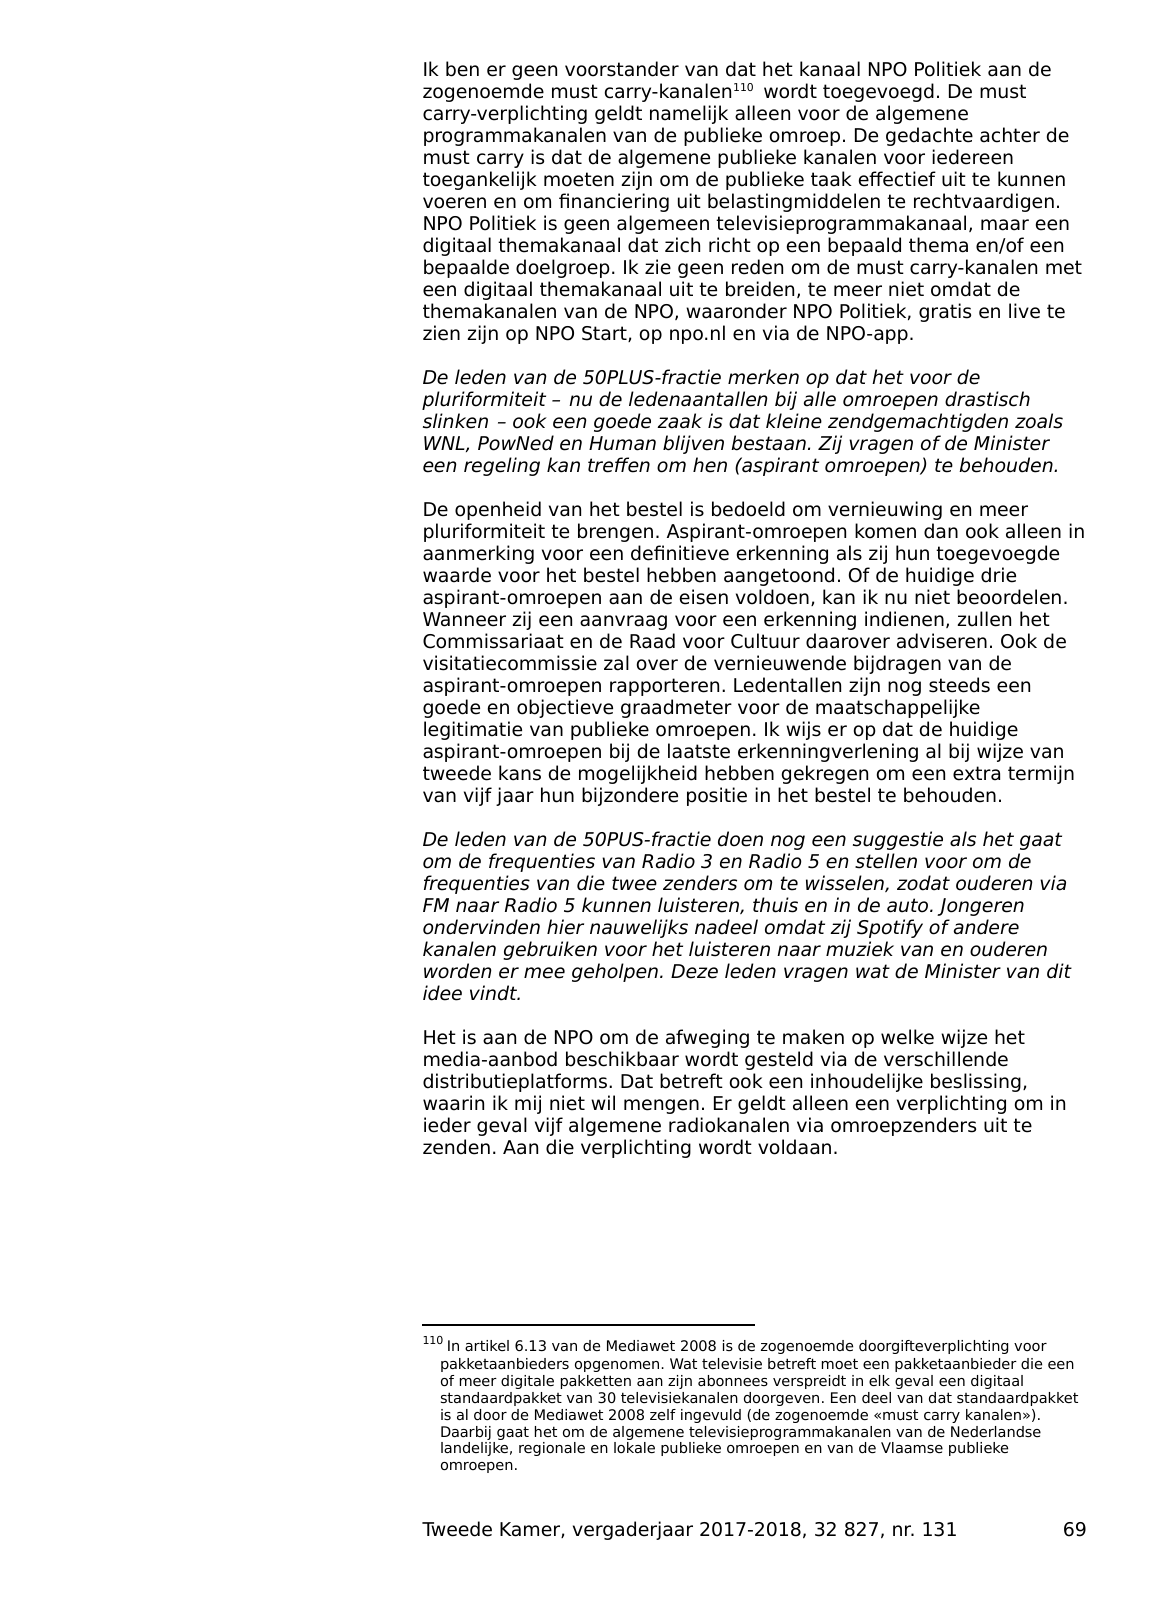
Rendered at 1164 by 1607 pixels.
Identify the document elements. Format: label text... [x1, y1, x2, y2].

text In artikel 6.13 van de Mediawet 2008 is de zogenoemde doorgifteverplichting voor pakketaanbieders opgenomen. Wat televisie betreft moet een pakketaanbieder die een of meer digitale pakketten aan zijn abonnees verspreidt in elk geval een digitaal standaardpakket van 30 televisiekanalen doorgeven. Een deel van dat standaardpakket is al door de Mediawet 2008 zelf ingevuld (de zogenoemde «must carry kanalen»). Daarbij gaat het om de algemene televisieprogrammakanalen van de Nederlandse landelijke, regionale en lokale publieke omroepen en van de Vlaamse publieke omroepen. [422, 1334, 1087, 1474]
text Ik ben er geen voorstander van dat het kanaal NPO Politiek aan de zogenoemde must carry-kanalen wordt toegevoegd. De must carry-verplichting geldt namelijk alleen voor de algemene programmakanalen van de publieke omroep. De gedachte achter de must carry is dat de algemene publieke kanalen voor iedereen toegankelijk moeten zijn om de publieke taak effectief uit te kunnen voeren en om financiering uit belastingmiddelen te rechtvaardigen. NPO Politiek is geen algemeen televisieprogrammakanaal, maar een digitaal themakanaal dat zich richt op een bepaald thema en/of een bepaalde doelgroep. Ik zie geen reden om de must carry-kanalen met een digitaal themakanaal uit te breiden, te meer niet omdat de themakanalen van de NPO, waaronder NPO Politiek, gratis en live te zien zijn op NPO Start, op npo.nl en via de NPO-app. [422, 59, 1087, 345]
text De leden van de 50PUS-fractie doen nog een suggestie als het gaat om de frequenties van Radio 3 en Radio 5 en stellen voor om de frequenties van die twee zenders om te wisselen, zodat ouderen via FM naar Radio 5 kunnen luisteren, thuis en in de auto. Jongeren ondervinden hier nauwelijks nadeel omdat zij Spotify of andere kanalen gebruiken voor het luisteren naar muziek van en ouderen worden er mee geholpen. Deze leden vragen wat de Minister van dit idee vindt. [422, 829, 1087, 1005]
text De openheid van het bestel is bedoeld om vernieuwing en meer pluriformiteit te brengen. Aspirant-omroepen komen dan ook alleen in aanmerking voor een definitieve erkenning als zij hun toegevoegde waarde voor het bestel hebben aangetoond. Of de huidige drie aspirant-omroepen aan de eisen voldoen, kan ik nu niet beoordelen. Wanneer zij een aanvraag voor een erkenning indienen, zullen het Commissariaat en de Raad voor Cultuur daarover adviseren. Ook de visitatiecommissie zal over de vernieuwende bijdragen van de aspirant-omroepen rapporteren. Ledentallen zijn nog steeds een goede en objectieve graadmeter voor de maatschappelijke legitimatie van publieke omroepen. Ik wijs er op dat de huidige aspirant-omroepen bij de laatste erkenningverlening al bij wijze van tweede kans de mogelijkheid hebben gekregen om een extra termijn van vijf jaar hun bijzondere positie in het bestel te behouden. [422, 499, 1087, 807]
text De leden van de 50PLUS-fractie merken op dat het voor de pluriformiteit – nu de ledenaantallen bij alle omroepen drastisch slinken – ook een goede zaak is dat kleine zendgemachtigden zoals WNL, PowNed en Human blijven bestaan. Zij vragen of de Minister een regeling kan treffen om hen (aspirant omroepen) te behouden. [422, 367, 1087, 477]
text Het is aan de NPO om de afweging te maken op welke wijze het media-aanbod beschikbaar wordt gesteld via de verschillende distributieplatforms. Dat betreft ook een inhoudelijke beslissing, waarin ik mij niet wil mengen. Er geldt alleen een verplichting om in ieder geval vijf algemene radiokanalen via omroepzenders uit te zenden. Aan die verplichting wordt voldaan. [422, 1027, 1087, 1159]
